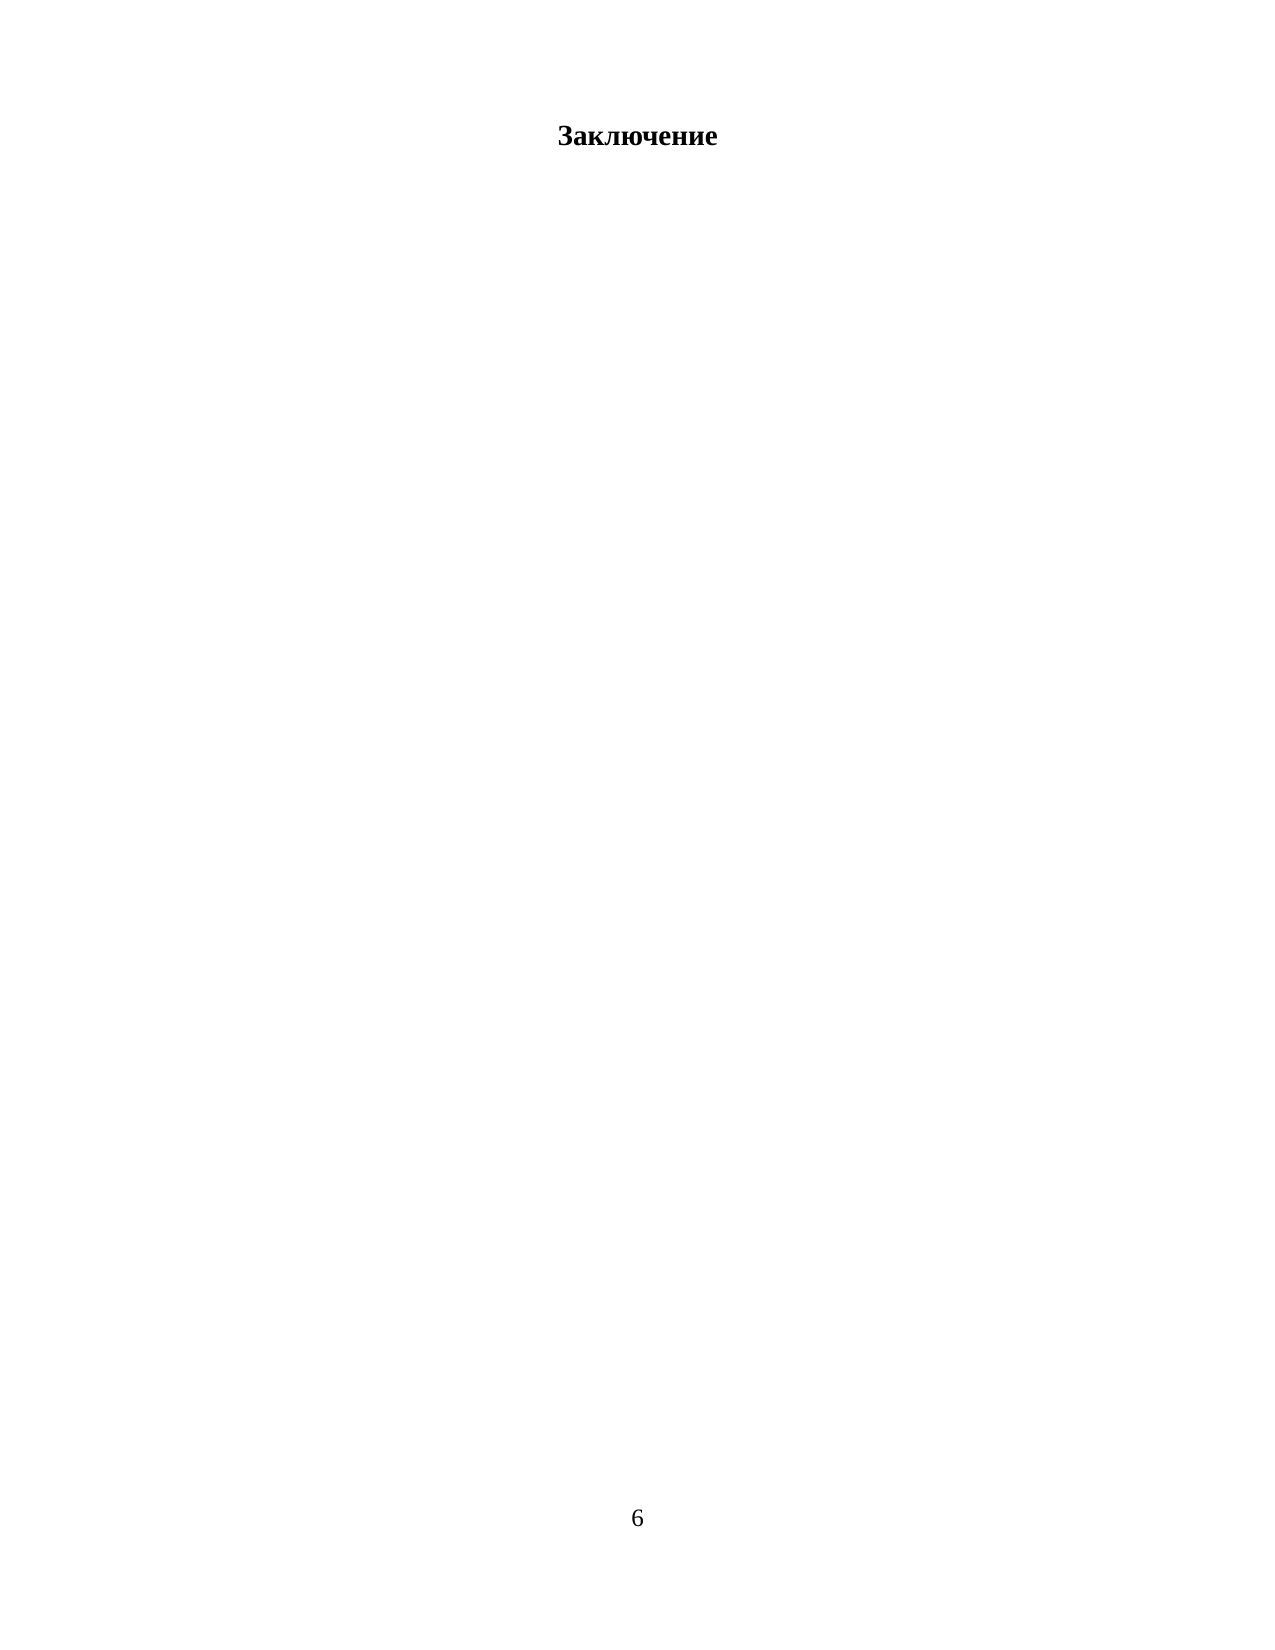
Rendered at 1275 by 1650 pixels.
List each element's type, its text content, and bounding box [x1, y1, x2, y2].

text Заключение [118, 118, 1157, 152]
